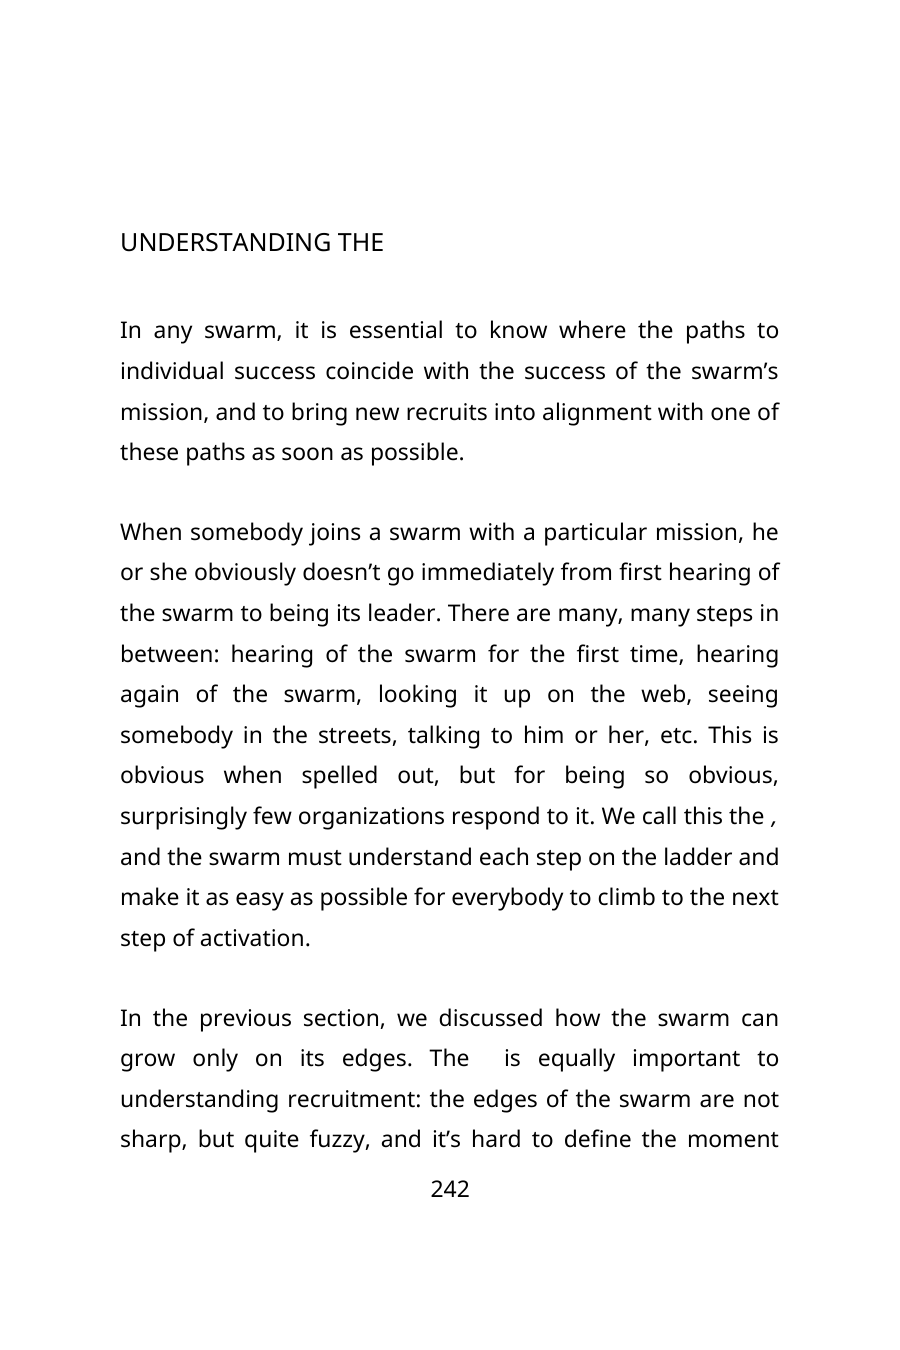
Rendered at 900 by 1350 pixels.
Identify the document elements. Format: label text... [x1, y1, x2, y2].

text In the previous section, we discussed how the swarm can grow only on its edges. The is equally important to understanding recruitment: the edges of the swarm are not sharp, but quite fuzzy, and it’s hard to define the moment [120, 1002, 780, 1155]
text Understanding the [120, 225, 780, 259]
text In any swarm, it is essential to know where the paths to individual success coincide with the success of the swarm’s mission, and to bring new recruits into alignment with one of these paths as soon as possible. [120, 314, 780, 467]
text When somebody joins a swarm with a particular mission, he or she obviously doesn’t go immediately from first hearing of the swarm to being its leader. There are many, many steps in between: hearing of the swarm for the first time, hearing again of the swarm, looking it up on the web, seeing somebody in the streets, talking to him or her, etc. This is obvious when spelled out, but for being so obvious, surprisingly few organizations respond to it. We call this the , and the swarm must understand each step on the ladder and make it as easy as possible for everybody to climb to the next step of activation. [120, 516, 780, 953]
